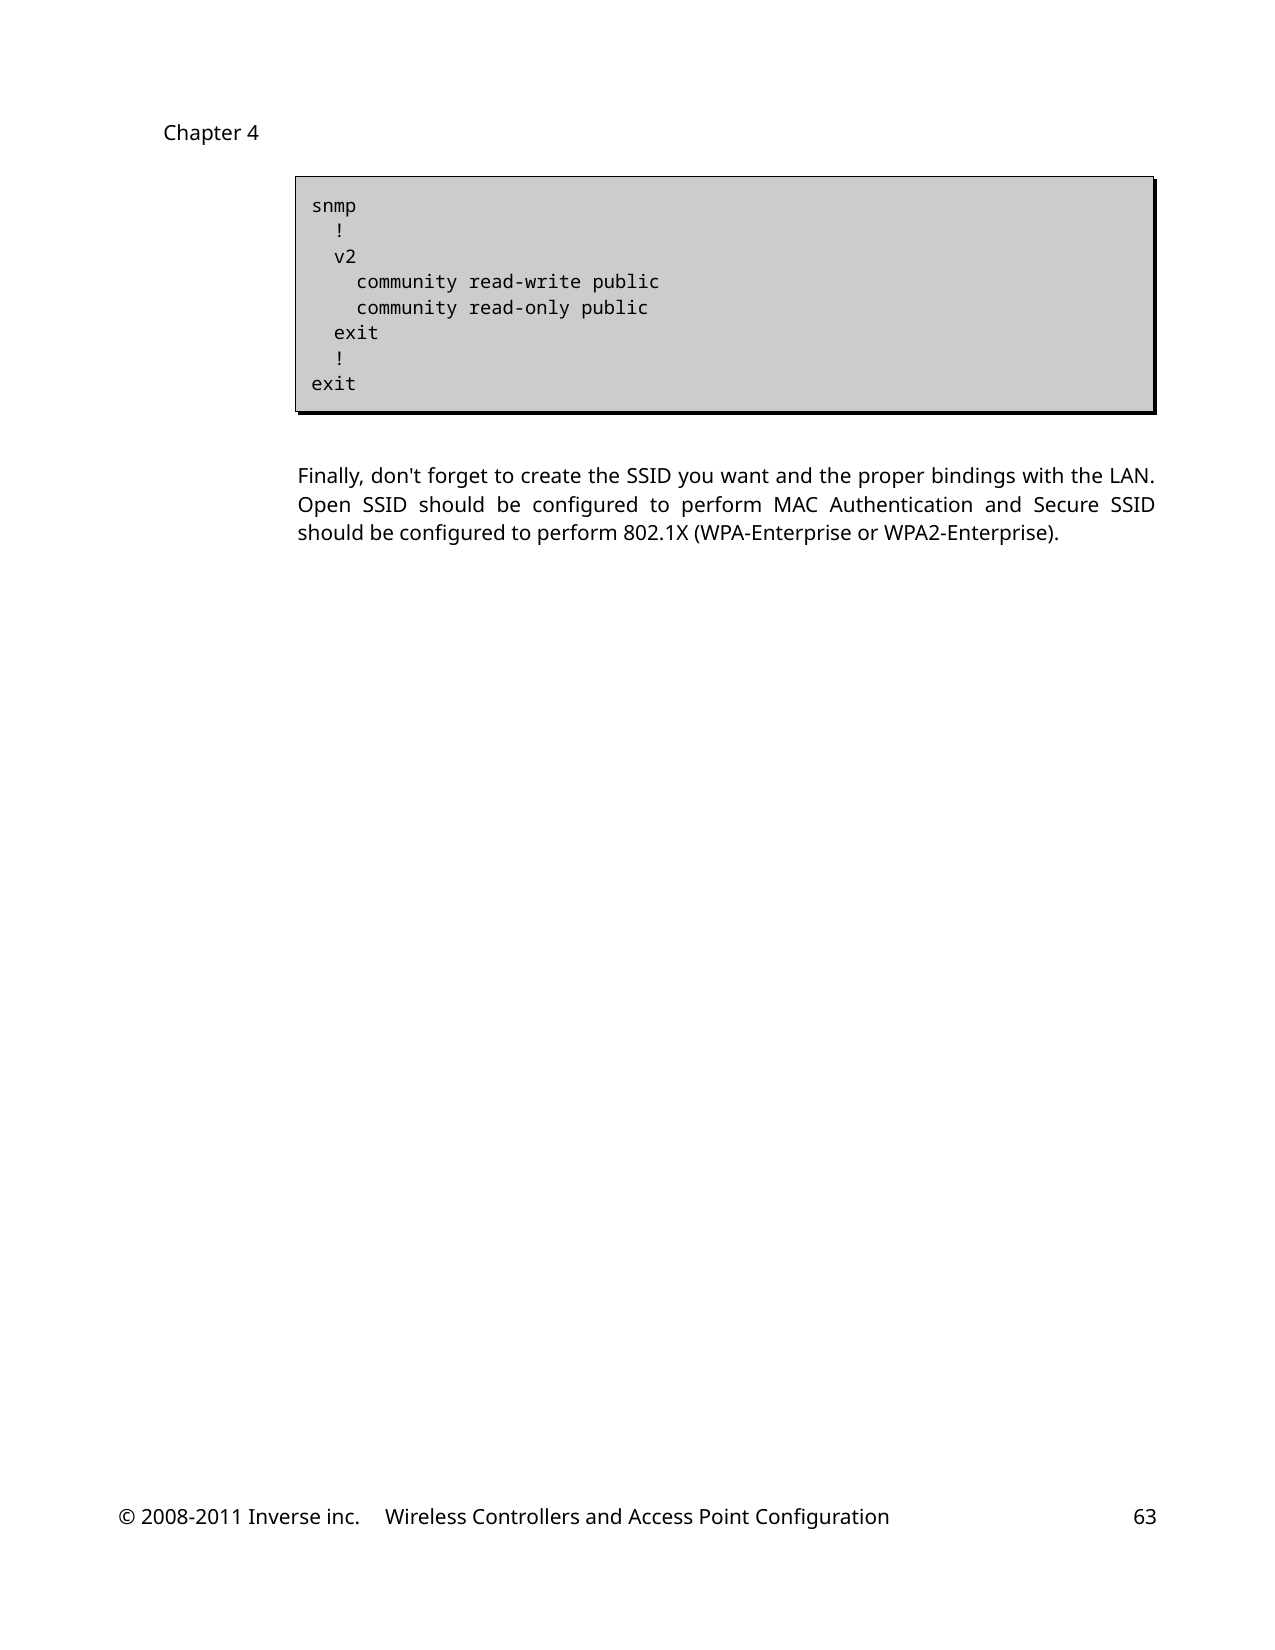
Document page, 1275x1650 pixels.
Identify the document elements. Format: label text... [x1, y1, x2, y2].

list Finally, don't forget to create the SSID you want and the proper bindings with the LAN. Open SSID should be configured to perform MAC Authentication and Secure SSID should be configured to perform 802.1X (WPA-Enterprise or WPA2-Enterprise). [297, 462, 1157, 547]
text snmp ! v2 community read-write public community read-only public exit ! exit [296, 177, 1153, 411]
